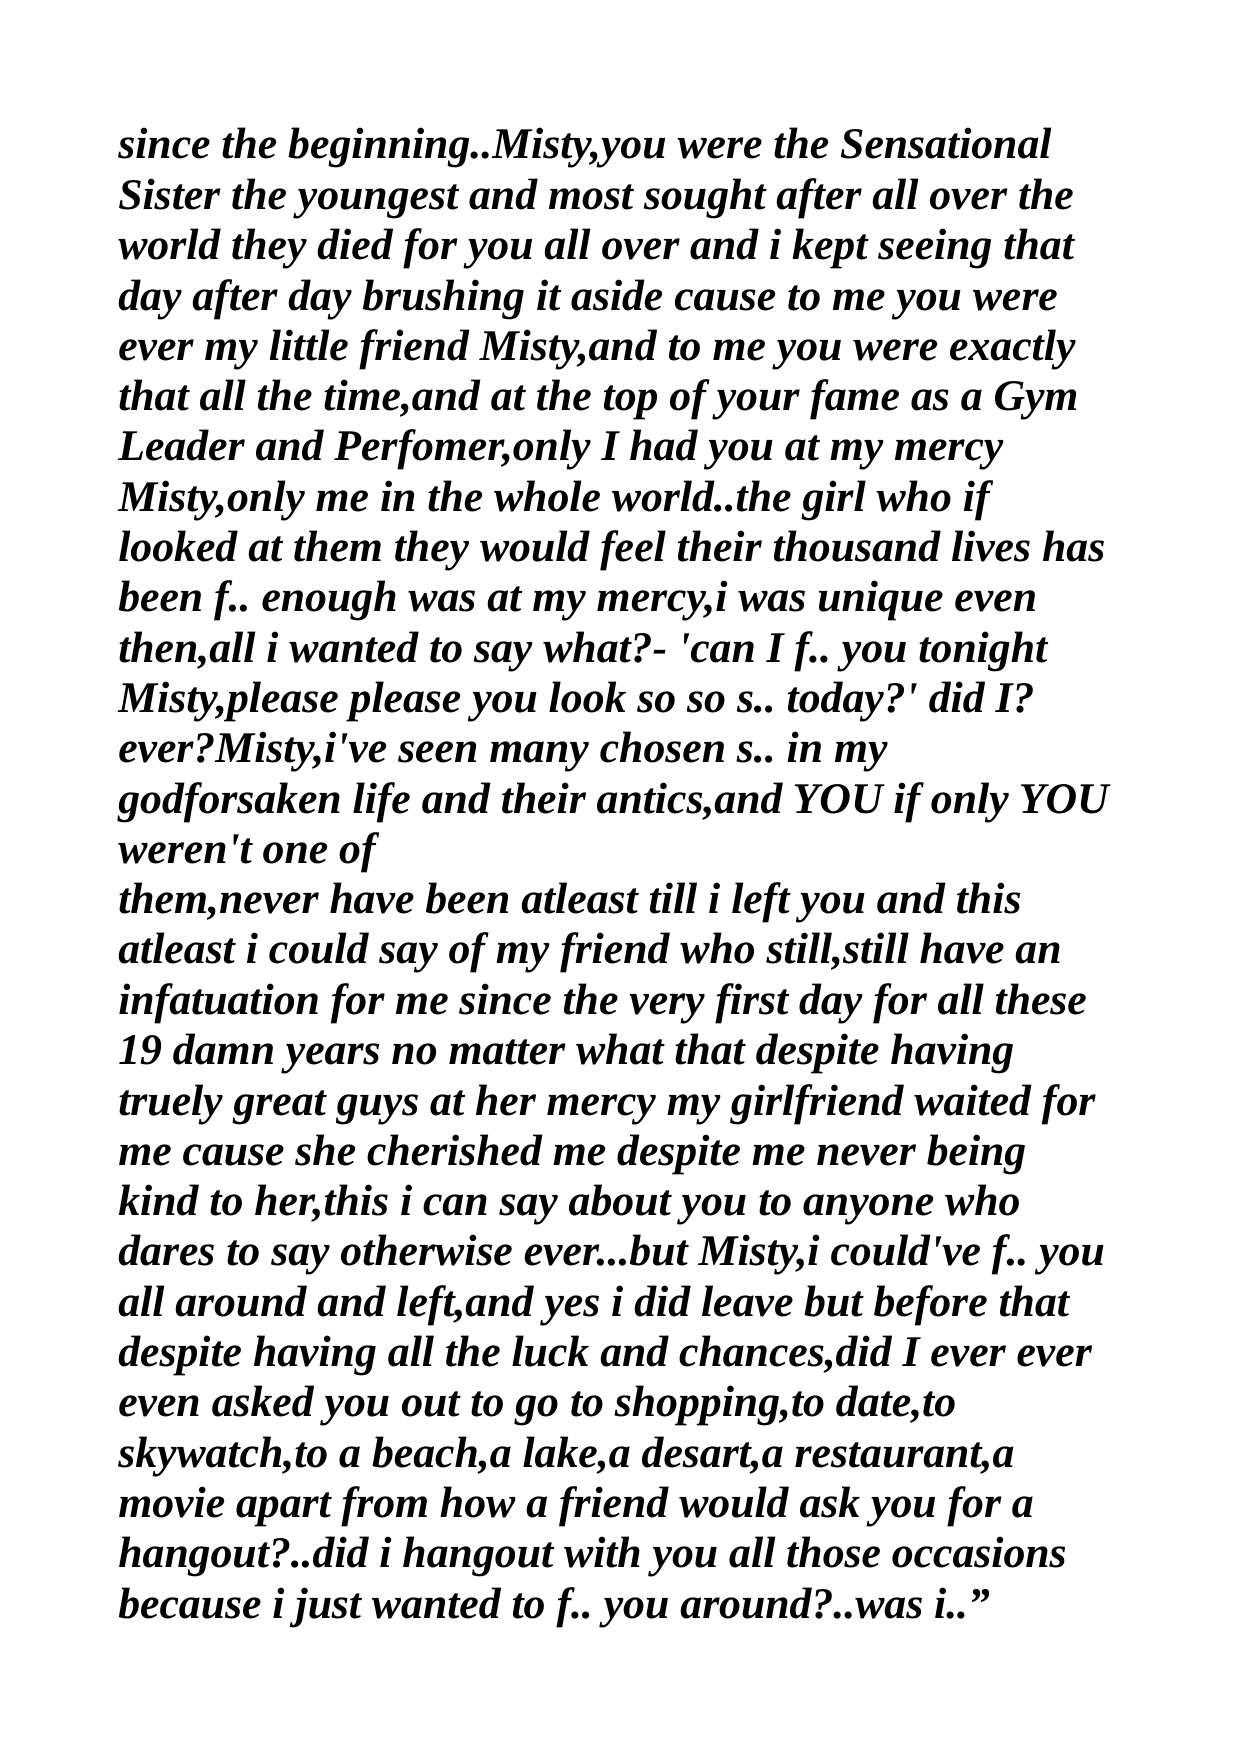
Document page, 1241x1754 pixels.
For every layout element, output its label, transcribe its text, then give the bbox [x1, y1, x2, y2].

text them,never have been atleast till i left you and this atleast i could say of my friend who still,still have an infatuation for me since the very first day for all these 19 damn years no matter what that despite having truely great guys at her mercy my girlfriend waited for me cause she cherished me despite me never being kind to her,this i can say about you to anyone who dares to say otherwise ever...but Misty,i could've f.. you all around and left,and yes i did leave but before that despite having all the luck and chances,did I ever ever even asked you out to go to shopping,to date,to skywatch,to a beach,a lake,a desart,a restaurant,a [118, 873, 1122, 1477]
text movie apart from how a friend would ask you for a hangout?..did i hangout with you all those occasions because i just wanted to f.. you around?..was i..” [118, 1477, 1122, 1627]
text since the beginning..Misty,you were the Sensational Sister the youngest and most sought after all over the world they died for you all over and i kept seeing that day after day brushing it aside cause to me you were ever my little friend Misty,and to me you were exactly that all the time,and at the top of your fame as a Gym Leader and Perfomer,only I had you at my mercy Misty,only me in the whole world..the girl who if looked at them they would feel their thousand lives has been f.. enough was at my mercy,i was unique even then,all i wanted to say what?- 'can I f.. you tonight Misty,please please you look so so s.. today?' did I?ever?Misty,i've seen many chosen s.. in my godforsaken life and their antics,and YOU if only YOU weren't one of [118, 118, 1122, 873]
